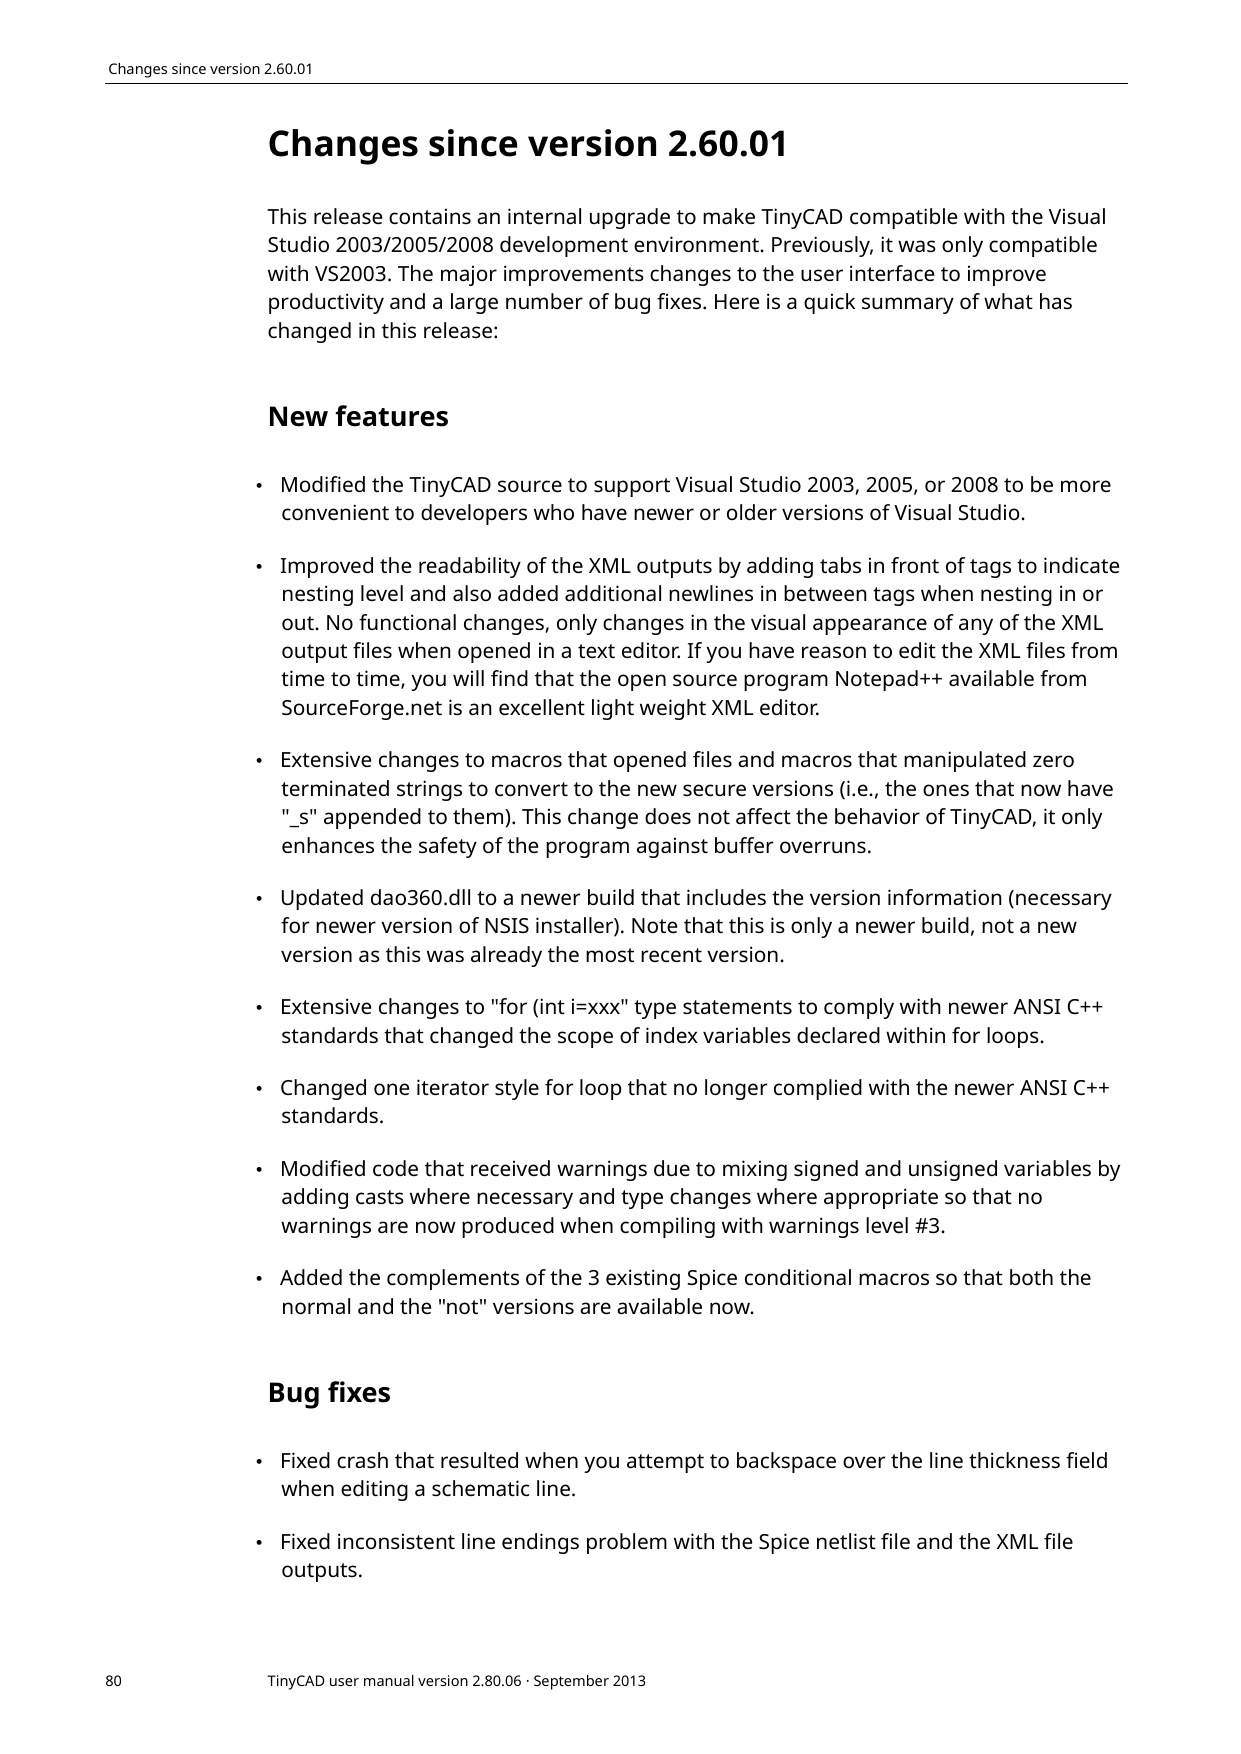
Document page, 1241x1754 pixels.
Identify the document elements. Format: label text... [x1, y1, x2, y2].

text This release contains an internal upgrade to make TinyCAD compatible with the Visual Studio 2003/2005/2008 development environment. Previously, it was only compatible with VS2003. The major improvements changes to the user interface to improve productivity and a large number of bug fixes. Here is a quick summary of what has changed in this release: [267, 202, 1128, 344]
list Fixed crash that resulted when you attempt to backspace over the line thickness field when editing a schematic line. [256, 1446, 1128, 1503]
list Extensive changes to macros that opened files and macros that manipulated zero terminated strings to convert to the new secure versions (i.e., the ones that now have "_s" appended to them). This change does not affect the behavior of TinyCAD, it only enhances the safety of the program against buffer overruns. [256, 745, 1128, 859]
list Improved the readability of the XML outputs by adding tabs in front of tags to indicate nesting level and also added additional newlines in between tags when nesting in or out. No functional changes, only changes in the visual appearance of any of the XML output files when opened in a text editor. If you have reason to edit the XML files from time to time, you will find that the open source program Notepad++ available from SourceForge.net is an excellent light weight XML editor. [256, 551, 1128, 721]
list Fixed inconsistent line endings problem with the Spice netlist file and the XML file outputs. [256, 1527, 1128, 1584]
list Added the complements of the 3 existing Spice conditional macros so that both the normal and the "not" versions are available now. [256, 1263, 1128, 1320]
subtitle Changes since version 2.60.01 [267, 118, 1128, 166]
list Extensive changes to "for (int i=xxx" type statements to comply with newer ANSI C++ standards that changed the scope of index variables declared within for loops. [256, 992, 1128, 1049]
list Updated dao360.dll to a newer build that includes the version information (necessary for newer version of NSIS installer). Note that this is only a newer build, not a new version as this was already the most recent version. [256, 883, 1128, 968]
list Modified the TinyCAD source to support Visual Studio 2003, 2005, or 2008 to be more convenient to developers who have newer or older versions of Visual Studio. [256, 470, 1128, 527]
subtitle Bug fixes [267, 1373, 1128, 1410]
list Modified code that received warnings due to mixing signed and unsigned variables by adding casts where necessary and type changes where appropriate so that no warnings are now produced when compiling with warnings level #3. [256, 1154, 1128, 1239]
list Changed one iterator style for loop that no longer complied with the newer ANSI C++ standards. [256, 1073, 1128, 1130]
subtitle New features [267, 397, 1128, 434]
